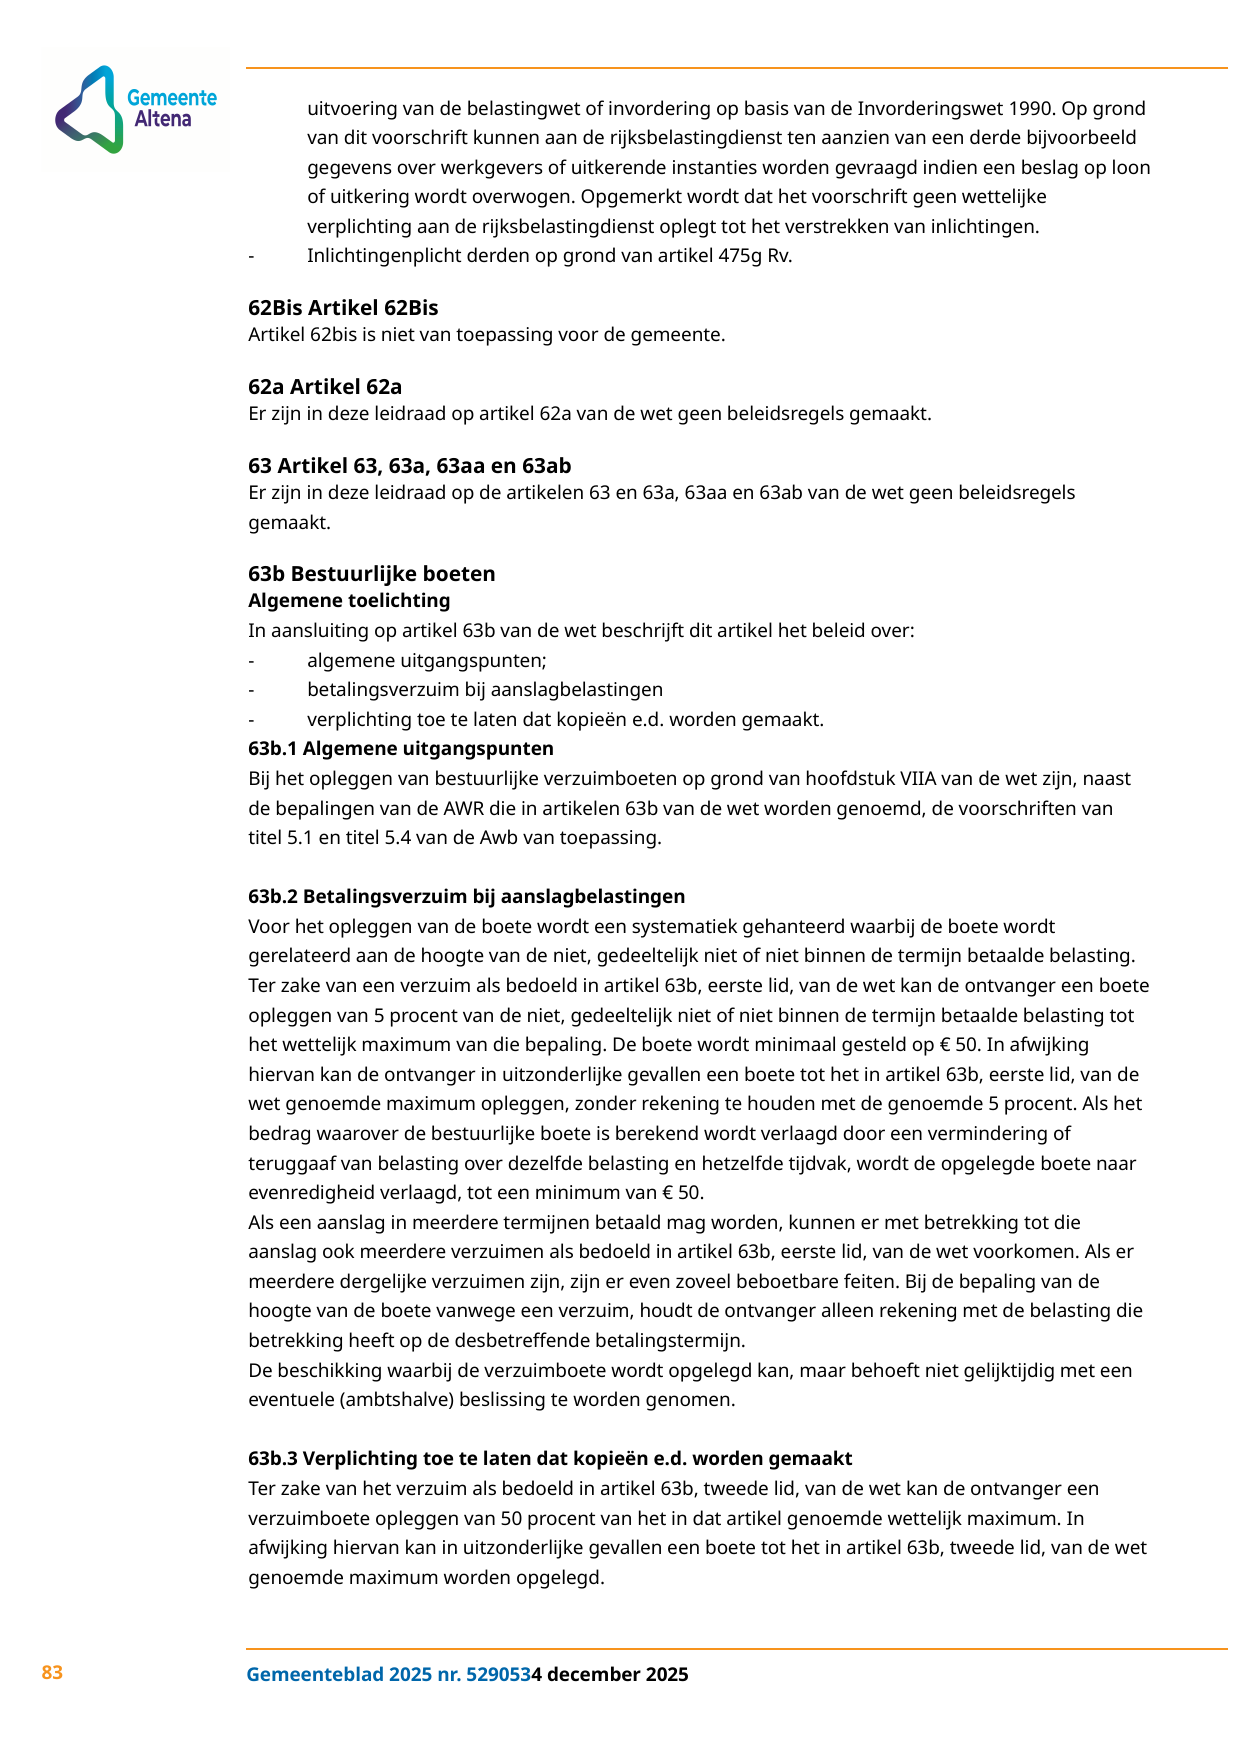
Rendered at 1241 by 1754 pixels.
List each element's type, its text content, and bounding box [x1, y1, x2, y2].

text 63b.3 Verplichting toe te laten dat kopieën e.d. worden gemaakt [248, 1446, 1152, 1471]
text 62Bis Artikel 62Bis [248, 293, 1152, 322]
text 63 Artikel 63, 63a, 63aa en 63ab [248, 451, 1152, 479]
list betalingsverzuim bij aanslagbelastingen [248, 676, 1152, 702]
text Voor het opleggen van de boete wordt een systematiek gehanteerd waarbij de boete wordt gerelateerd aan de hoogte van de niet, gedeeltelijk niet of niet binnen de termijn betaalde belasting. [248, 913, 1152, 968]
text In aansluiting op artikel 63b van de wet beschrijft dit artikel het beleid over: [248, 617, 1152, 643]
picture [41, 47, 231, 172]
text 63b.2 Betalingsverzuim bij aanslagbelastingen [248, 883, 1152, 909]
list algemene uitgangspunten; [248, 647, 1152, 673]
text Algemene toelichting [248, 588, 1152, 613]
text Artikel 62bis is niet van toepassing voor de gemeente. [248, 322, 1152, 347]
text 63b.1 Algemene uitgangspunten [248, 736, 1152, 761]
text Ter zake van een verzuim als bedoeld in artikel 63b, eerste lid, van de wet kan de ontvanger een boete opleggen van 5 procent van de niet, gedeeltelijk niet of niet binnen de termijn betaalde belasting tot het wettelijk maximum van die bepaling. De boete wordt minimaal gesteld op € 50. In afwijking hiervan kan de ontvanger in uitzonderlijke gevallen een boete tot het in artikel 63b, eerste lid, van de wet genoemde maximum opleggen, zonder rekening te houden met de genoemde 5 procent. Als het bedrag waarover de bestuurlijke boete is berekend wordt verlaagd door een vermindering of teruggaaf van belasting over dezelfde belasting en hetzelfde tijdvak, wordt de opgelegde boete naar evenredigheid verlaagd, tot een minimum van € 50. [248, 972, 1152, 1205]
text Er zijn in deze leidraad op de artikelen 63 en 63a, 63aa en 63ab van de wet geen beleidsregels gemaakt. [248, 479, 1152, 534]
list uitvoering van de belastingwet of invordering op basis van de Invorderingswet 1990. Op grond van dit voorschrift kunnen aan de rijksbelastingdienst ten aanzien van een derde bijvoorbeeld gegevens over werkgevers of uitkerende instanties worden gevraagd indien een beslag op loon of uitkering wordt overwogen. Opgemerkt wordt dat het voorschrift geen wettelijke verplichting aan de rijksbelastingdienst oplegt tot het verstrekken van inlichtingen. [248, 95, 1152, 239]
text Ter zake van het verzuim als bedoeld in artikel 63b, tweede lid, van de wet kan de ontvanger een verzuimboete opleggen van 50 procent van het in dat artikel genoemde wettelijk maximum. In afwijking hiervan kan in uitzonderlijke gevallen een boete tot het in artikel 63b, tweede lid, van de wet genoemde maximum worden opgelegd. [248, 1475, 1152, 1590]
text Als een aanslag in meerdere termijnen betaald mag worden, kunnen er met betrekking tot die aanslag ook meerdere verzuimen als bedoeld in artikel 63b, eerste lid, van de wet voorkomen. Als er meerdere dergelijke verzuimen zijn, zijn er even zoveel beboetbare feiten. Bij de bepaling van de hoogte van de boete vanwege een verzuim, houdt de ontvanger alleen rekening met de belasting die betrekking heeft op de desbetreffende betalingstermijn. [248, 1209, 1152, 1353]
text De beschikking waarbij de verzuimboete wordt opgelegd kan, maar behoeft niet gelijktijdig met een eventuele (ambtshalve) beslissing te worden genomen. [248, 1357, 1152, 1412]
text Bij het opleggen van bestuurlijke verzuimboeten op grond van hoofdstuk VIIA van de wet zijn, naast de bepalingen van de AWR die in artikelen 63b van de wet worden genoemd, de voorschriften van titel 5.1 en titel 5.4 van de Awb van toepassing. [248, 765, 1152, 850]
text 62a Artikel 62a [248, 372, 1152, 400]
list Inlichtingenplicht derden op grond van artikel 475g Rv. [248, 243, 1152, 268]
text Er zijn in deze leidraad op artikel 62a van de wet geen beleidsregels gemaakt. [248, 400, 1152, 426]
list verplichting toe te laten dat kopieën e.d. worden gemaakt. [248, 706, 1152, 732]
text 63b Bestuurlijke boeten [248, 559, 1152, 588]
